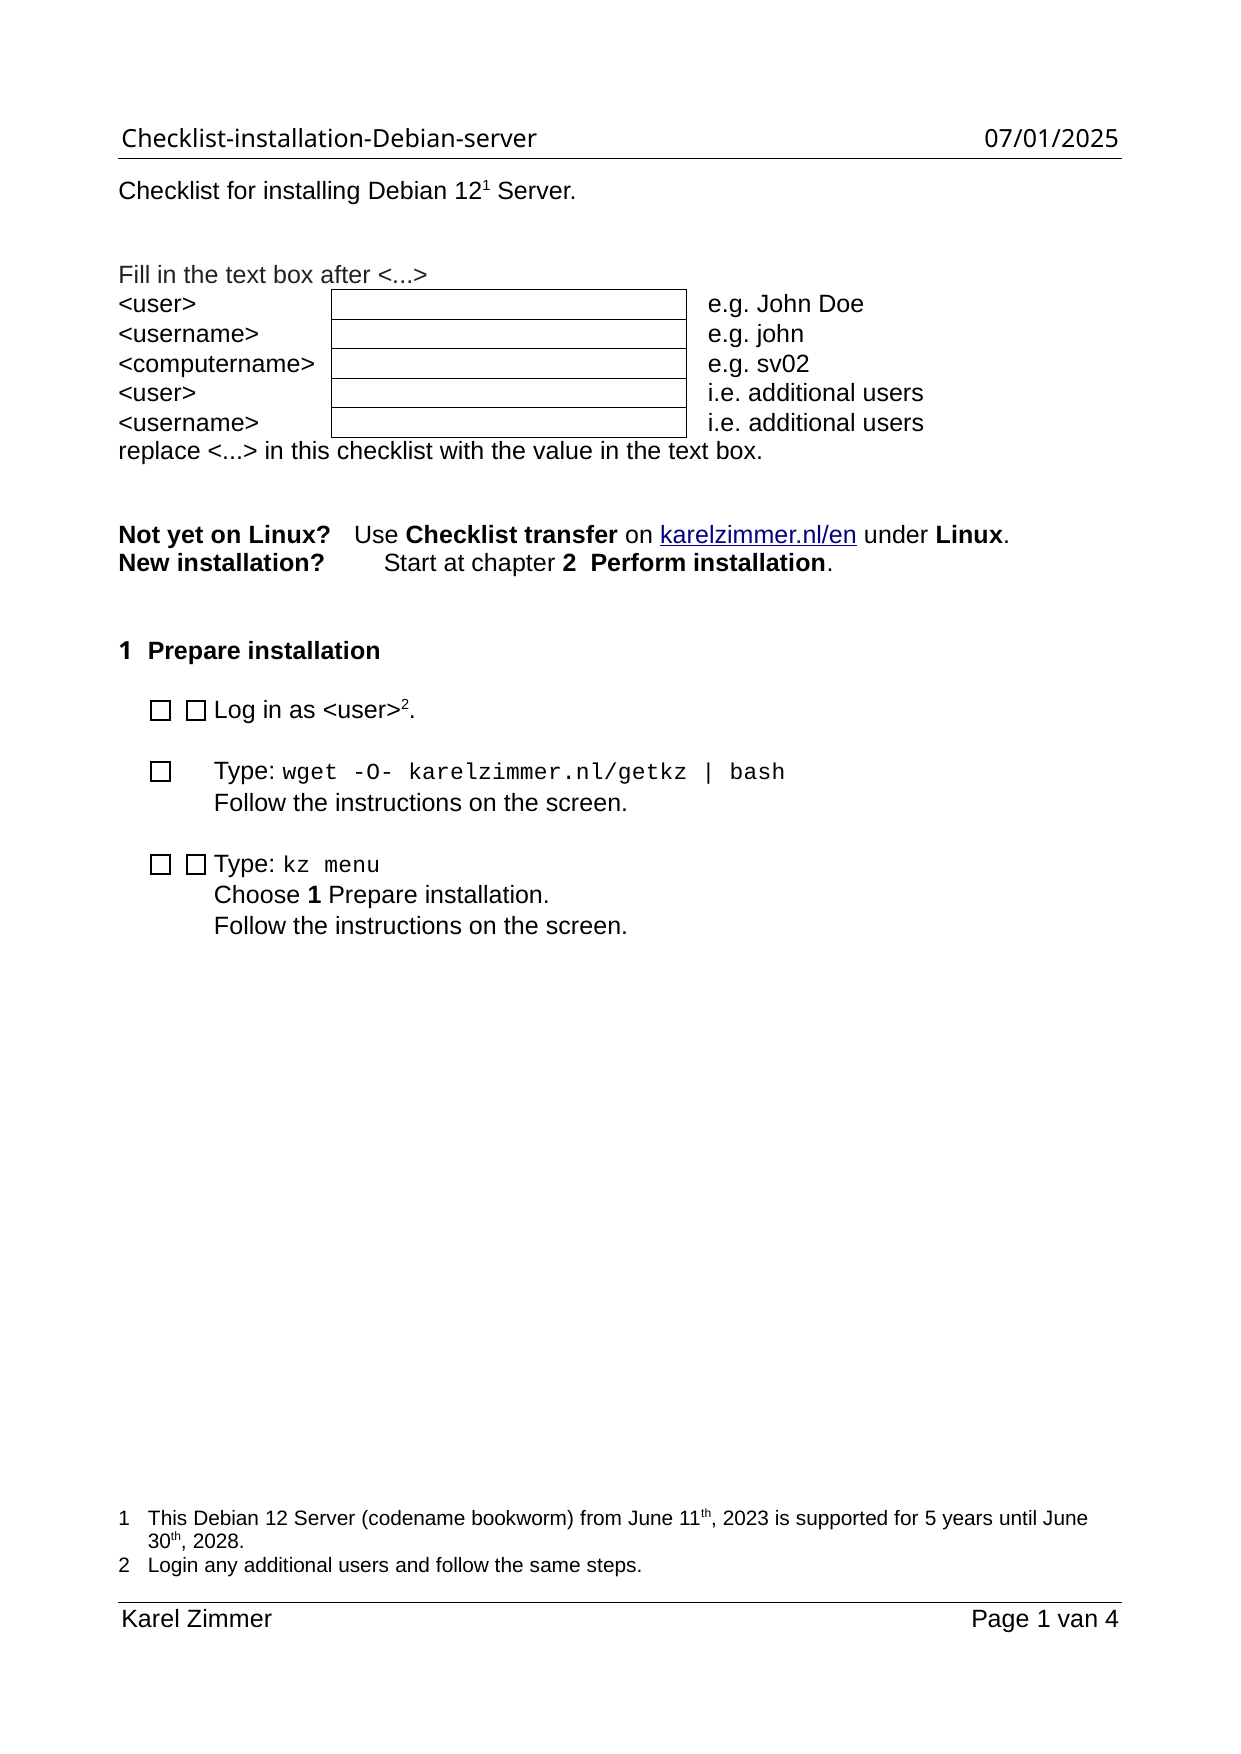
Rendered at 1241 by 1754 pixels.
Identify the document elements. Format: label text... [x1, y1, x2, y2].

text replace <...> in this checklist with the value in the text box. [118, 437, 1122, 465]
text e.g. john [687, 319, 1122, 348]
table_cell Type: wget -O- karelzimmer.nl/getkz | bash [213, 756, 1122, 788]
table_cell [177, 911, 213, 941]
table_cell [177, 788, 213, 818]
table_cell Follow the instructions on the screen. [213, 911, 1122, 941]
table_cell [177, 818, 213, 848]
table_cell [177, 756, 213, 788]
table_cell [118, 788, 142, 818]
table_header [177, 695, 213, 726]
table_cell [142, 756, 177, 788]
table_cell [142, 911, 177, 941]
table_cell [142, 818, 177, 848]
text <computername> [118, 348, 331, 378]
text Not yet on Linux? Use Checklist transfer on karelzimmer.nl/en under Linux. [118, 521, 1122, 549]
table_header Log in as <user>. [213, 695, 1122, 726]
text <username> [118, 407, 331, 437]
table_cell [118, 848, 142, 880]
table_cell Follow the instructions on the screen. [213, 788, 1122, 818]
table_cell Choose 1 Prepare installation. [213, 880, 1122, 911]
text Checklist for installing Debian 12 Server. [118, 177, 1122, 205]
text <user> [118, 378, 331, 407]
table_cell [142, 880, 177, 911]
table_cell [118, 911, 142, 941]
table_cell Type: kz menu [213, 848, 1122, 880]
table_cell [213, 818, 1122, 848]
text This Debian 12 Server (codename bookworm) from June 11th, 2023 is supported for 5 years until June 30th, 2028. [118, 1506, 1122, 1553]
text <username> [118, 319, 331, 348]
table_cell [142, 788, 177, 818]
table_cell [118, 818, 142, 848]
table_cell [118, 756, 142, 788]
table_cell [213, 726, 1122, 756]
list Prepare installation [118, 633, 1122, 667]
text i.e. additional users [687, 378, 1122, 407]
table_cell [177, 726, 213, 756]
table_cell [142, 726, 177, 756]
table_header [118, 695, 142, 726]
text <user> [118, 289, 331, 319]
table_cell [142, 848, 177, 880]
table_cell [177, 848, 213, 880]
text e.g. John Doe [687, 289, 1122, 319]
table_cell [118, 880, 142, 911]
table_cell [177, 880, 213, 911]
table_header [142, 695, 177, 726]
text New installation? Start at chapter 2 Perform installation. [118, 549, 1122, 577]
text e.g. sv02 [687, 348, 1122, 378]
table_cell [118, 726, 142, 756]
text i.e. additional users [687, 407, 1122, 437]
text Fill in the text box after <...> [118, 261, 1122, 289]
